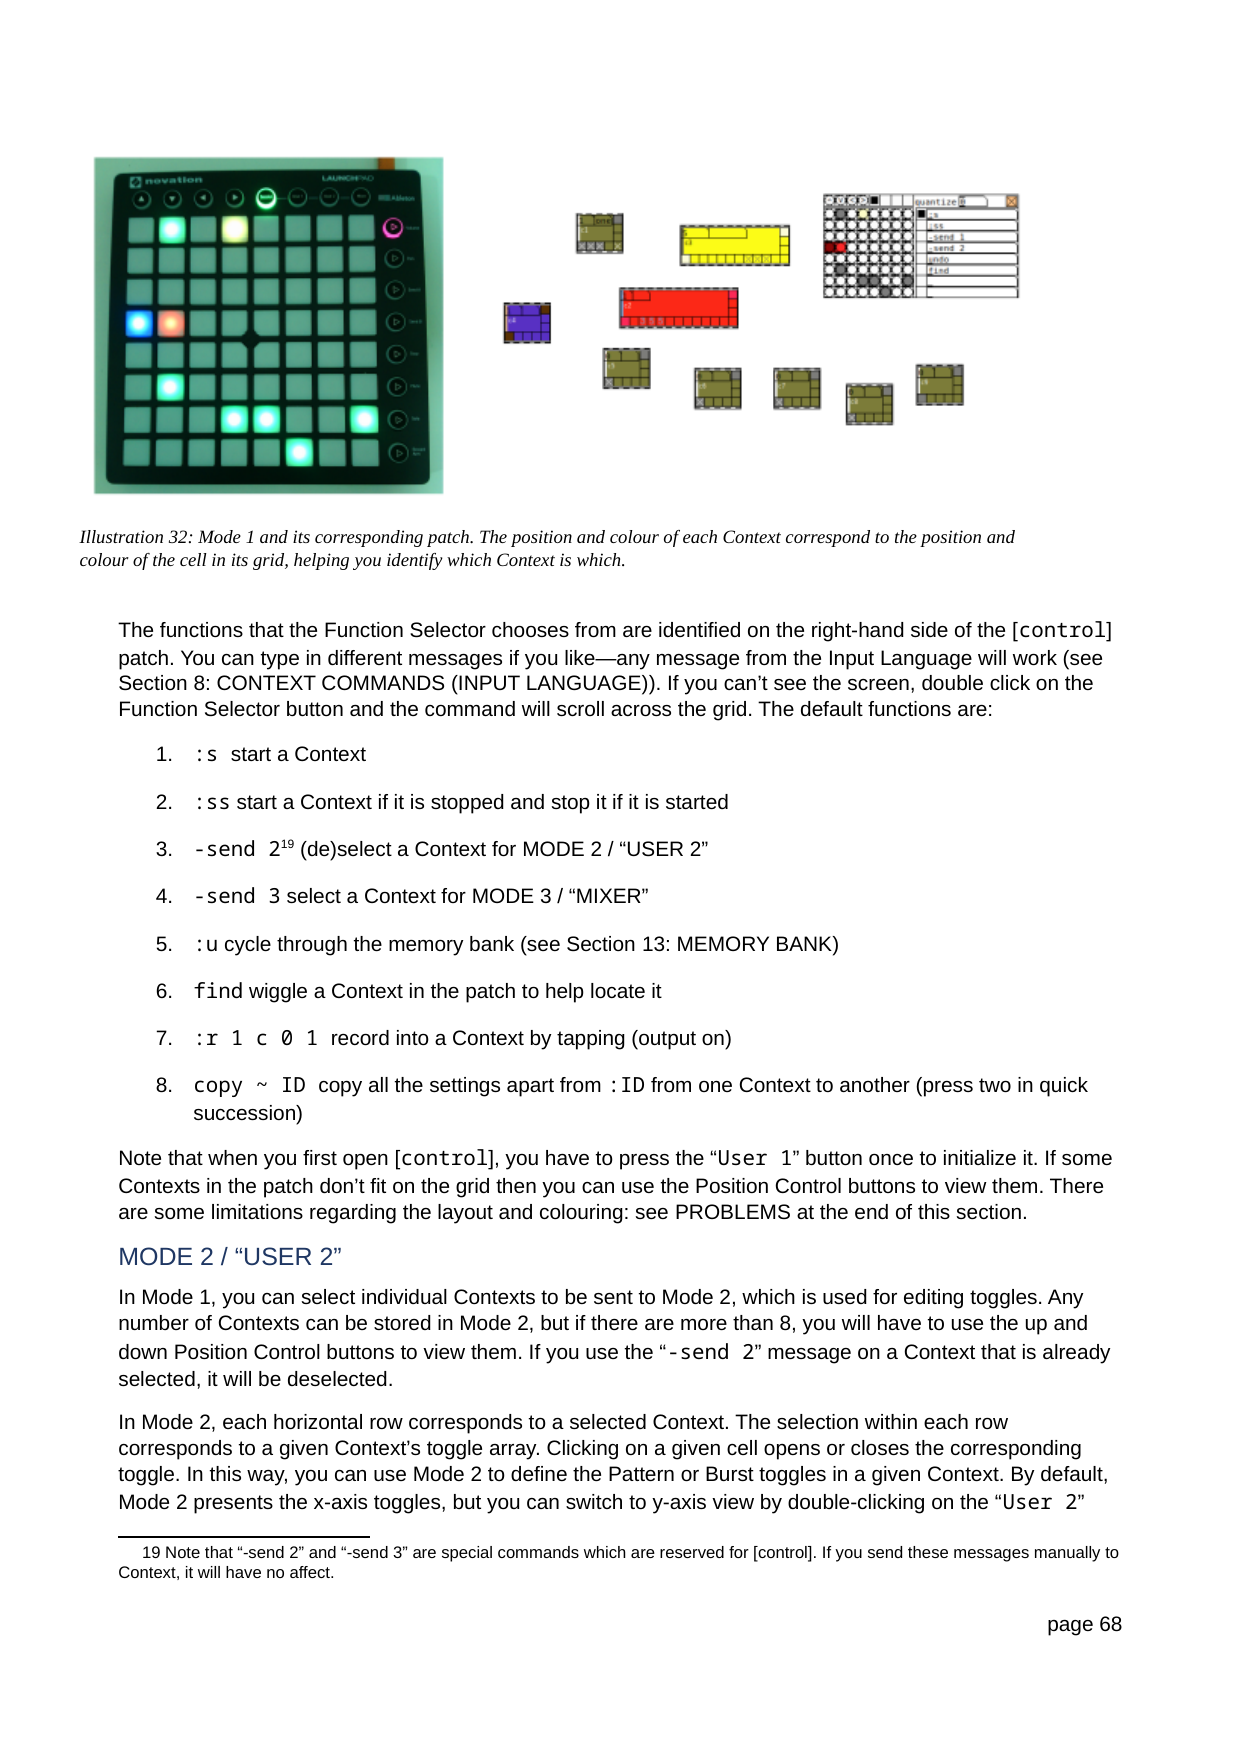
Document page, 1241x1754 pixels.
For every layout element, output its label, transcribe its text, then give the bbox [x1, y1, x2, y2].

list find wiggle a Context in the patch to help locate it [156, 976, 1122, 1004]
subtitle MODE 2 / “USER 2” [118, 1242, 1122, 1271]
list copy ~ ID copy all the settings apart from :ID from one Context to another (press two in quick succession) [156, 1071, 1122, 1125]
picture [79, 136, 1058, 512]
list Note that “-send 2” and “-send 3” are special commands which are reserved for [control]. If you send these messages manually to Context, it will have no affect. [118, 1543, 1122, 1582]
list :ss start a Context if it is stopped and stop it if it is started [156, 787, 1122, 815]
list :u cycle through the memory bank (see Section 13: MEMORY BANK) [156, 929, 1122, 957]
list -send 2 (de)select a Context for MODE 2 / “USER 2” [156, 834, 1122, 863]
text In Mode 2, each horizontal row corresponds to a selected Context. The selection within each row corresponds to a given Context’s toggle array. Clicking on a given cell opens or closes the corresponding toggle. In this way, you can use Mode 2 to define the Pattern or Burst toggles in a given Context. By default, Mode 2 presents the x-axis toggles, but you can switch to y-axis view by double-clicking on the “User 2” [118, 1410, 1122, 1516]
list :s start a Context [156, 739, 1122, 768]
text The functions that the Function Selector chooses from are identified on the right-hand side of the [control] patch. You can type in different messages if you like—any message from the Input Language will work (see Section 8: CONTEXT COMMANDS (INPUT LANGUAGE)). If you can’t see the screen, double click on the Function Selector button and the command will scroll across the grid. The default functions are: [118, 615, 1122, 721]
text Illustration 32: Mode 1 and its corresponding patch. The position and colour of each Context correspond to the position and colour of the cell in its grid, helping you identify which Context is which. [79, 512, 1058, 571]
list :r 1 c 0 1 record into a Context by tapping (output on) [156, 1023, 1122, 1052]
text In Mode 1, you can select individual Contexts to be sent to Mode 2, which is used for editing toggles. Any number of Contexts can be stored in Mode 2, but if there are more than 8, you will have to use the up and down Position Control buttons to view them. If you use the “-send 2” message on a Context that is already selected, it will be deselected. [118, 1285, 1122, 1391]
text Note that when you first open [control], you have to press the “User 1” button once to initialize it. If some Contexts in the patch don’t fit on the grid then you can use the Position Control buttons to view them. There are some limitations regarding the layout and colouring: see PROBLEMS at the end of this section. [118, 1143, 1122, 1223]
list -send 3 select a Context for MODE 3 / “MIXER” [156, 881, 1122, 910]
